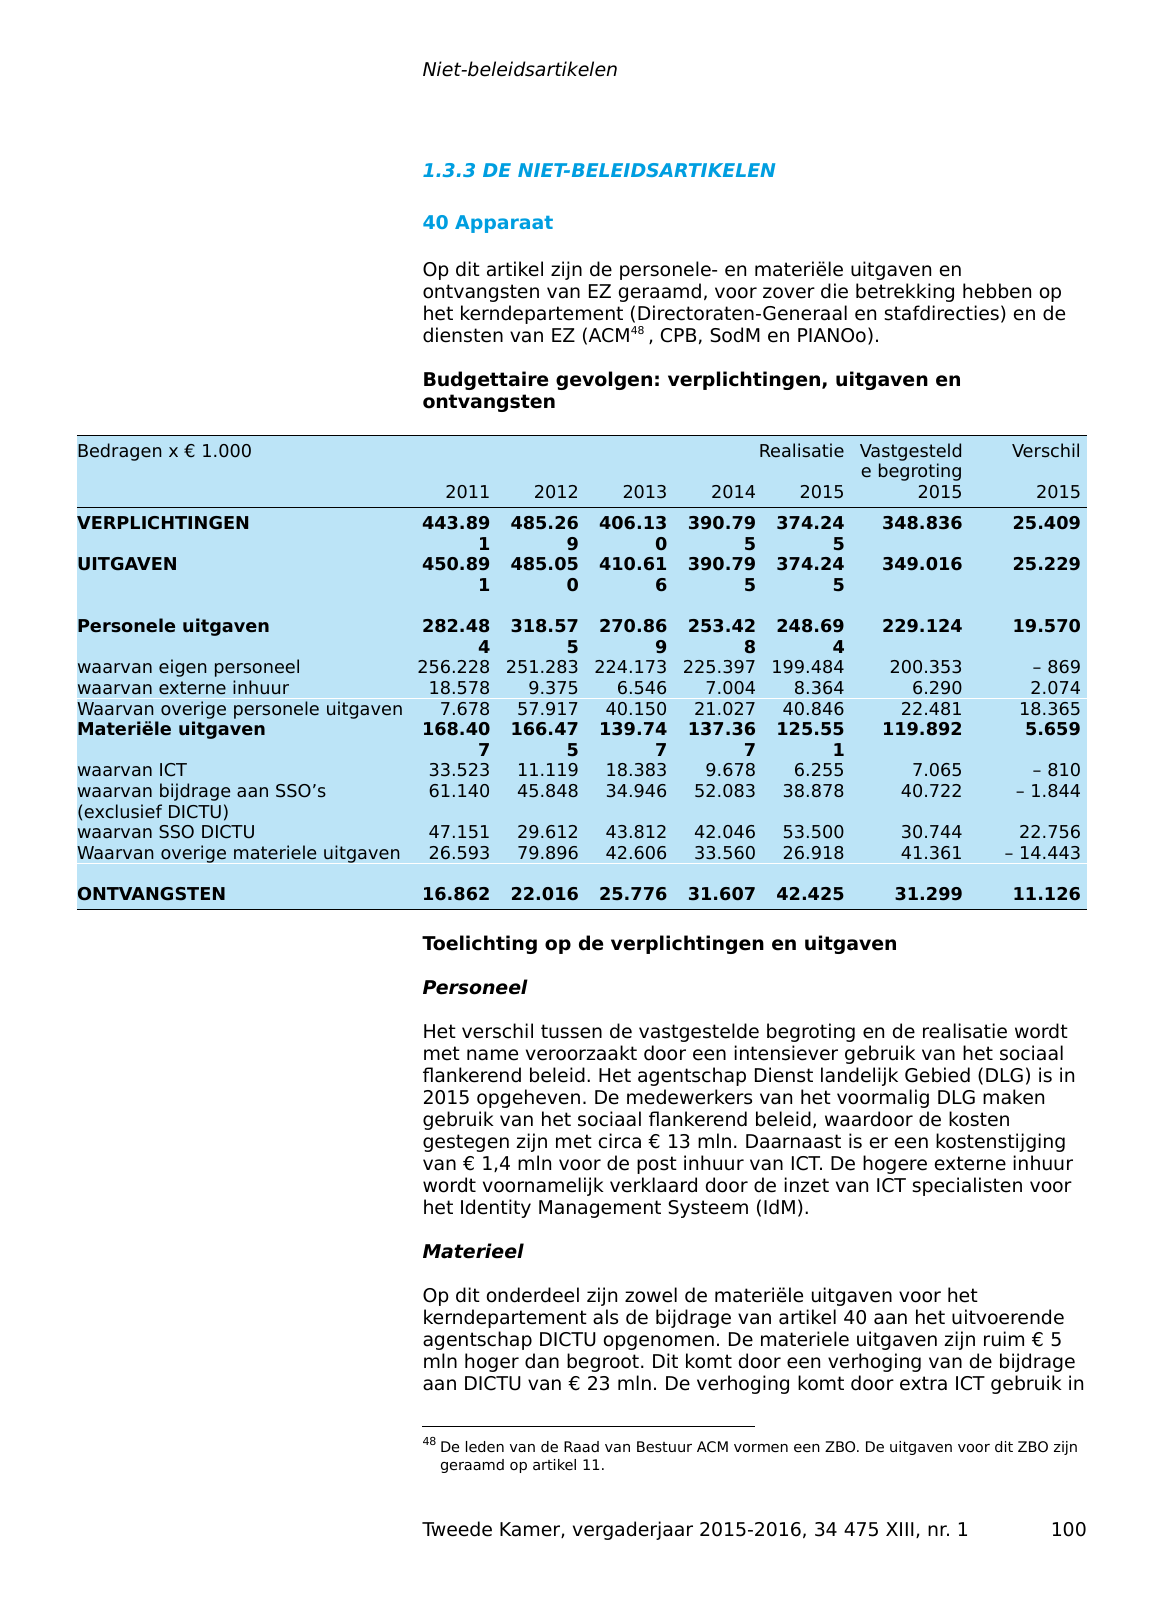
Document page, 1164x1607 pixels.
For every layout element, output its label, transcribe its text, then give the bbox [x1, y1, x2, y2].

table_cell 38.878 [762, 781, 850, 822]
table_cell 2015 [762, 482, 850, 507]
subtitle Materieel [422, 1241, 1087, 1263]
table_cell 251.283 [496, 657, 584, 678]
table_cell 318.575 [496, 616, 584, 657]
table_cell 34.946 [585, 781, 673, 822]
table_cell 42.606 [585, 843, 673, 863]
table_cell [585, 595, 673, 616]
table_cell 485.050 [496, 554, 584, 595]
table_cell 7.678 [408, 699, 496, 719]
table_cell 25.229 [969, 554, 1087, 595]
table_cell 31.607 [673, 884, 762, 909]
table_cell 256.228 [408, 657, 496, 678]
table_cell waarvan ICT [77, 760, 407, 781]
table_cell 42.425 [762, 884, 850, 909]
table_cell 166.475 [496, 719, 584, 760]
table_cell 168.407 [408, 719, 496, 760]
table_cell 450.891 [408, 554, 496, 595]
table_cell 79.896 [496, 843, 584, 863]
table_cell [673, 864, 762, 884]
table_cell 7.065 [850, 760, 968, 781]
table_cell 9.375 [496, 678, 584, 698]
table_cell 26.593 [408, 843, 496, 863]
table_cell 2015 [969, 482, 1087, 507]
table_cell Personele uitgaven [77, 616, 407, 657]
table_cell 29.612 [496, 822, 584, 843]
table_header Verschil [969, 436, 1087, 482]
table_cell 137.367 [673, 719, 762, 760]
table_cell 5.659 [969, 719, 1087, 760]
table_cell 22.016 [496, 884, 584, 909]
table_cell 2013 [585, 482, 673, 507]
table_cell 349.016 [850, 554, 968, 595]
table_cell 2.074 [969, 678, 1087, 698]
text Op dit artikel zijn de personele- en materiële uitgaven en ontvangsten van EZ geraamd, voor zover die betrekking hebben op het kerndepartement (Directoraten-Generaal en stafdirecties) en de diensten van EZ (ACM, CPB, SodM en PIANOo). [422, 259, 1087, 347]
table_cell 40.150 [585, 699, 673, 719]
table_cell [77, 482, 407, 507]
table_cell 348.836 [850, 508, 968, 554]
table_cell – 810 [969, 760, 1087, 781]
table_cell 18.365 [969, 699, 1087, 719]
table_cell 11.126 [969, 884, 1087, 909]
table_cell [969, 595, 1087, 616]
table_cell waarvan SSO DICTU [77, 822, 407, 843]
table_cell [762, 595, 850, 616]
table_cell 7.004 [673, 678, 762, 698]
table_cell VERPLICHTINGEN [77, 508, 407, 554]
table_cell – 869 [969, 657, 1087, 678]
table_cell 16.862 [408, 884, 496, 909]
table_cell 229.124 [850, 616, 968, 657]
subtitle 40 Apparaat [422, 212, 1087, 234]
subtitle Toelichting op de verplichtingen en uitgaven [422, 933, 1087, 954]
table_cell Waarvan overige personele uitgaven [77, 699, 407, 719]
table_cell 53.500 [762, 822, 850, 843]
table_cell 406.130 [585, 508, 673, 554]
table_cell [77, 595, 407, 616]
table_cell [77, 864, 407, 884]
table_cell Waarvan overige materiele uitgaven [77, 843, 407, 863]
table_cell 282.484 [408, 616, 496, 657]
table_cell 248.694 [762, 616, 850, 657]
table_cell 33.560 [673, 843, 762, 863]
table_cell 6.255 [762, 760, 850, 781]
table_cell 31.299 [850, 884, 968, 909]
table_cell 18.383 [585, 760, 673, 781]
table_header Bedragen x € 1.000 [77, 436, 407, 482]
table_cell UITGAVEN [77, 554, 407, 595]
table_cell 253.428 [673, 616, 762, 657]
table_cell 52.083 [673, 781, 762, 822]
table_cell [496, 595, 584, 616]
table_cell 374.245 [762, 554, 850, 595]
table_cell 6.546 [585, 678, 673, 698]
table_cell 43.812 [585, 822, 673, 843]
table_cell 11.119 [496, 760, 584, 781]
table_cell 410.616 [585, 554, 673, 595]
subtitle 1.3.3 DE NIET-BELEIDSARTIKELEN [422, 160, 1087, 182]
table_cell 119.892 [850, 719, 968, 760]
table_cell 199.484 [762, 657, 850, 678]
table_cell 26.918 [762, 843, 850, 863]
table_cell 225.397 [673, 657, 762, 678]
table_cell [585, 864, 673, 884]
table_cell 139.747 [585, 719, 673, 760]
table_cell [673, 595, 762, 616]
table_cell 390.795 [673, 554, 762, 595]
table_cell 18.578 [408, 678, 496, 698]
table_cell [496, 864, 584, 884]
table_header Vastgestelde begroting [850, 436, 968, 482]
table_cell 2015 [850, 482, 968, 507]
table_cell Materiële uitgaven [77, 719, 407, 760]
table_cell 30.744 [850, 822, 968, 843]
table_cell [408, 864, 496, 884]
table_cell 40.846 [762, 699, 850, 719]
table_cell 41.361 [850, 843, 968, 863]
table_cell 57.917 [496, 699, 584, 719]
table_cell waarvan eigen personeel [77, 657, 407, 678]
table_cell 2014 [673, 482, 762, 507]
table_cell 22.481 [850, 699, 968, 719]
table_cell [850, 595, 968, 616]
table_cell 25.409 [969, 508, 1087, 554]
table_cell [850, 864, 968, 884]
text Op dit onderdeel zijn zowel de materiële uitgaven voor het kerndepartement als de bijdrage van artikel 40 aan het uitvoerende agentschap DICTU opgenomen. De materiele uitgaven zijn ruim € 5 mln hoger dan begroot. Dit komt door een verhoging van de bijdrage aan DICTU van € 23 mln. De verhoging komt door extra ICT gebruik in [422, 1285, 1087, 1395]
table_cell 443.891 [408, 508, 496, 554]
table_cell 125.551 [762, 719, 850, 760]
table_cell ONTVANGSTEN [77, 884, 407, 909]
table_cell 2012 [496, 482, 584, 507]
table_header Realisatie [408, 436, 850, 482]
table_cell 19.570 [969, 616, 1087, 657]
table_cell [969, 864, 1087, 884]
table_cell waarvan externe inhuur [77, 678, 407, 698]
table_cell 224.173 [585, 657, 673, 678]
table_cell 47.151 [408, 822, 496, 843]
table_cell 45.848 [496, 781, 584, 822]
subtitle Budgettaire gevolgen: verplichtingen, uitgaven en ontvangsten [422, 369, 1087, 413]
table_cell 33.523 [408, 760, 496, 781]
table_cell – 1.844 [969, 781, 1087, 822]
table_cell 40.722 [850, 781, 968, 822]
text De leden van de Raad van Bestuur ACM vormen een ZBO. De uitgaven voor dit ZBO zijn geraamd op artikel 11. [422, 1435, 1087, 1474]
table_cell 9.678 [673, 760, 762, 781]
table_cell 6.290 [850, 678, 968, 698]
text Het verschil tussen de vastgestelde begroting en de realisatie wordt met name veroorzaakt door een intensiever gebruik van het sociaal flankerend beleid. Het agentschap Dienst landelijk Gebied (DLG) is in 2015 opgeheven. De medewerkers van het voormalig DLG maken gebruik van het sociaal flankerend beleid, waardoor de kosten gestegen zijn met circa € 13 mln. Daarnaast is er een kostenstijging van € 1,4 mln voor de post inhuur van ICT. De hogere externe inhuur wordt voornamelijk verklaard door de inzet van ICT specialisten voor het Identity Management Systeem (IdM). [422, 1021, 1087, 1219]
table_cell 61.140 [408, 781, 496, 822]
table_cell [408, 595, 496, 616]
table_cell 2011 [408, 482, 496, 507]
table_cell 21.027 [673, 699, 762, 719]
table_cell [762, 864, 850, 884]
table_cell 270.869 [585, 616, 673, 657]
table_cell 374.245 [762, 508, 850, 554]
table_cell 200.353 [850, 657, 968, 678]
table_cell 485.269 [496, 508, 584, 554]
table_cell 390.795 [673, 508, 762, 554]
table_cell 22.756 [969, 822, 1087, 843]
subtitle Personeel [422, 977, 1087, 999]
table_cell 42.046 [673, 822, 762, 843]
table_cell 8.364 [762, 678, 850, 698]
table_cell 25.776 [585, 884, 673, 909]
table_cell waarvan bijdrage aan SSO’s (exclusief DICTU) [77, 781, 407, 822]
table_cell – 14.443 [969, 843, 1087, 863]
